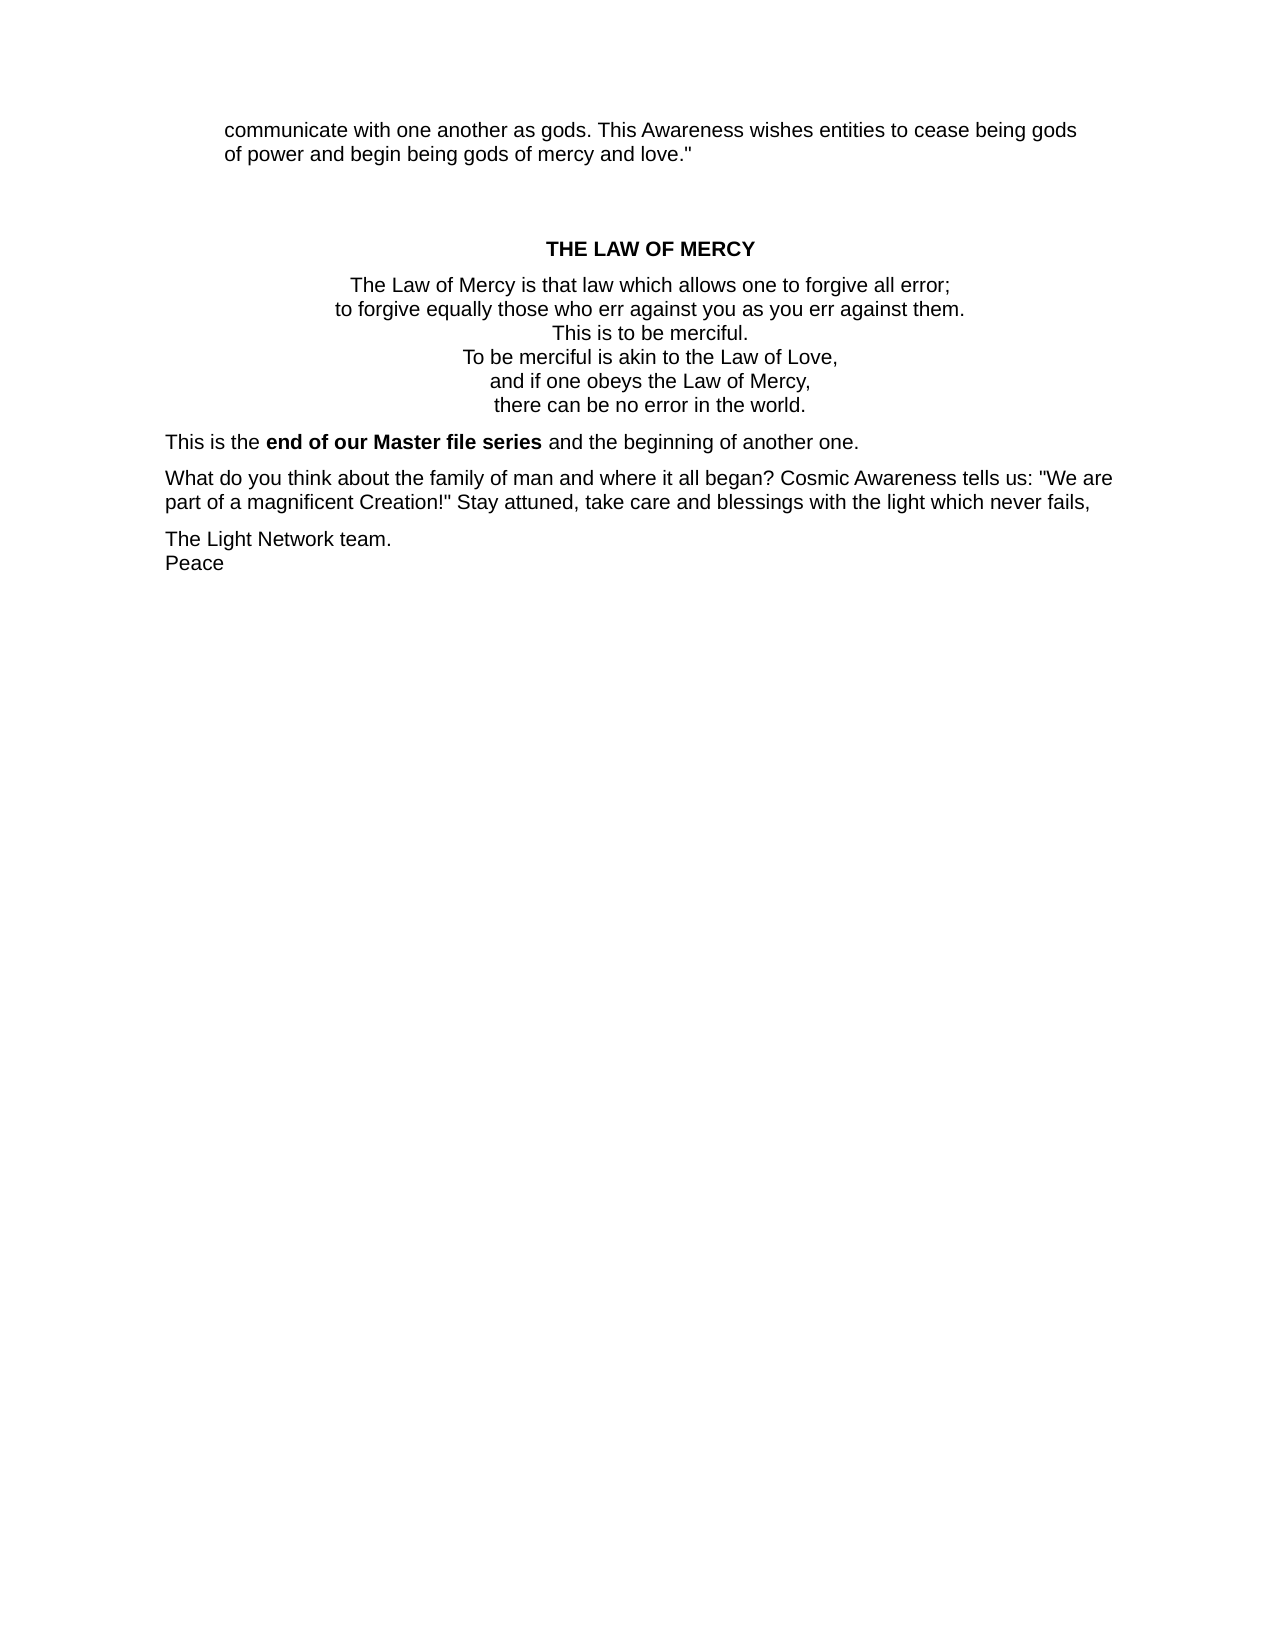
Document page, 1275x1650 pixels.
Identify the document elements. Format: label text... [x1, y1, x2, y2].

text THE LAW OF MERCY [165, 237, 1141, 261]
text This is the end of our Master file series and the beginning of another one. [165, 429, 1141, 453]
text The Law of Mercy is that law which allows one to forgive all error; to forgive equally those who err against you as you err against them. This is to be merciful. To be merciful is akin to the Law of Love, and if one obeys the Law of Mercy, there can be no error in the world. [165, 273, 1141, 417]
text communicate with one another as gods. This Awareness wishes entities to cease being gods of power and begin being gods of mercy and love." [224, 118, 1082, 166]
text What do you think about the family of man and where it all began? Cosmic Awareness tells us: "We are part of a magnificent Creation!" Stay attuned, take care and blessings with the light which never fails, [165, 466, 1141, 514]
text The Light Network team. Peace [165, 526, 1141, 574]
